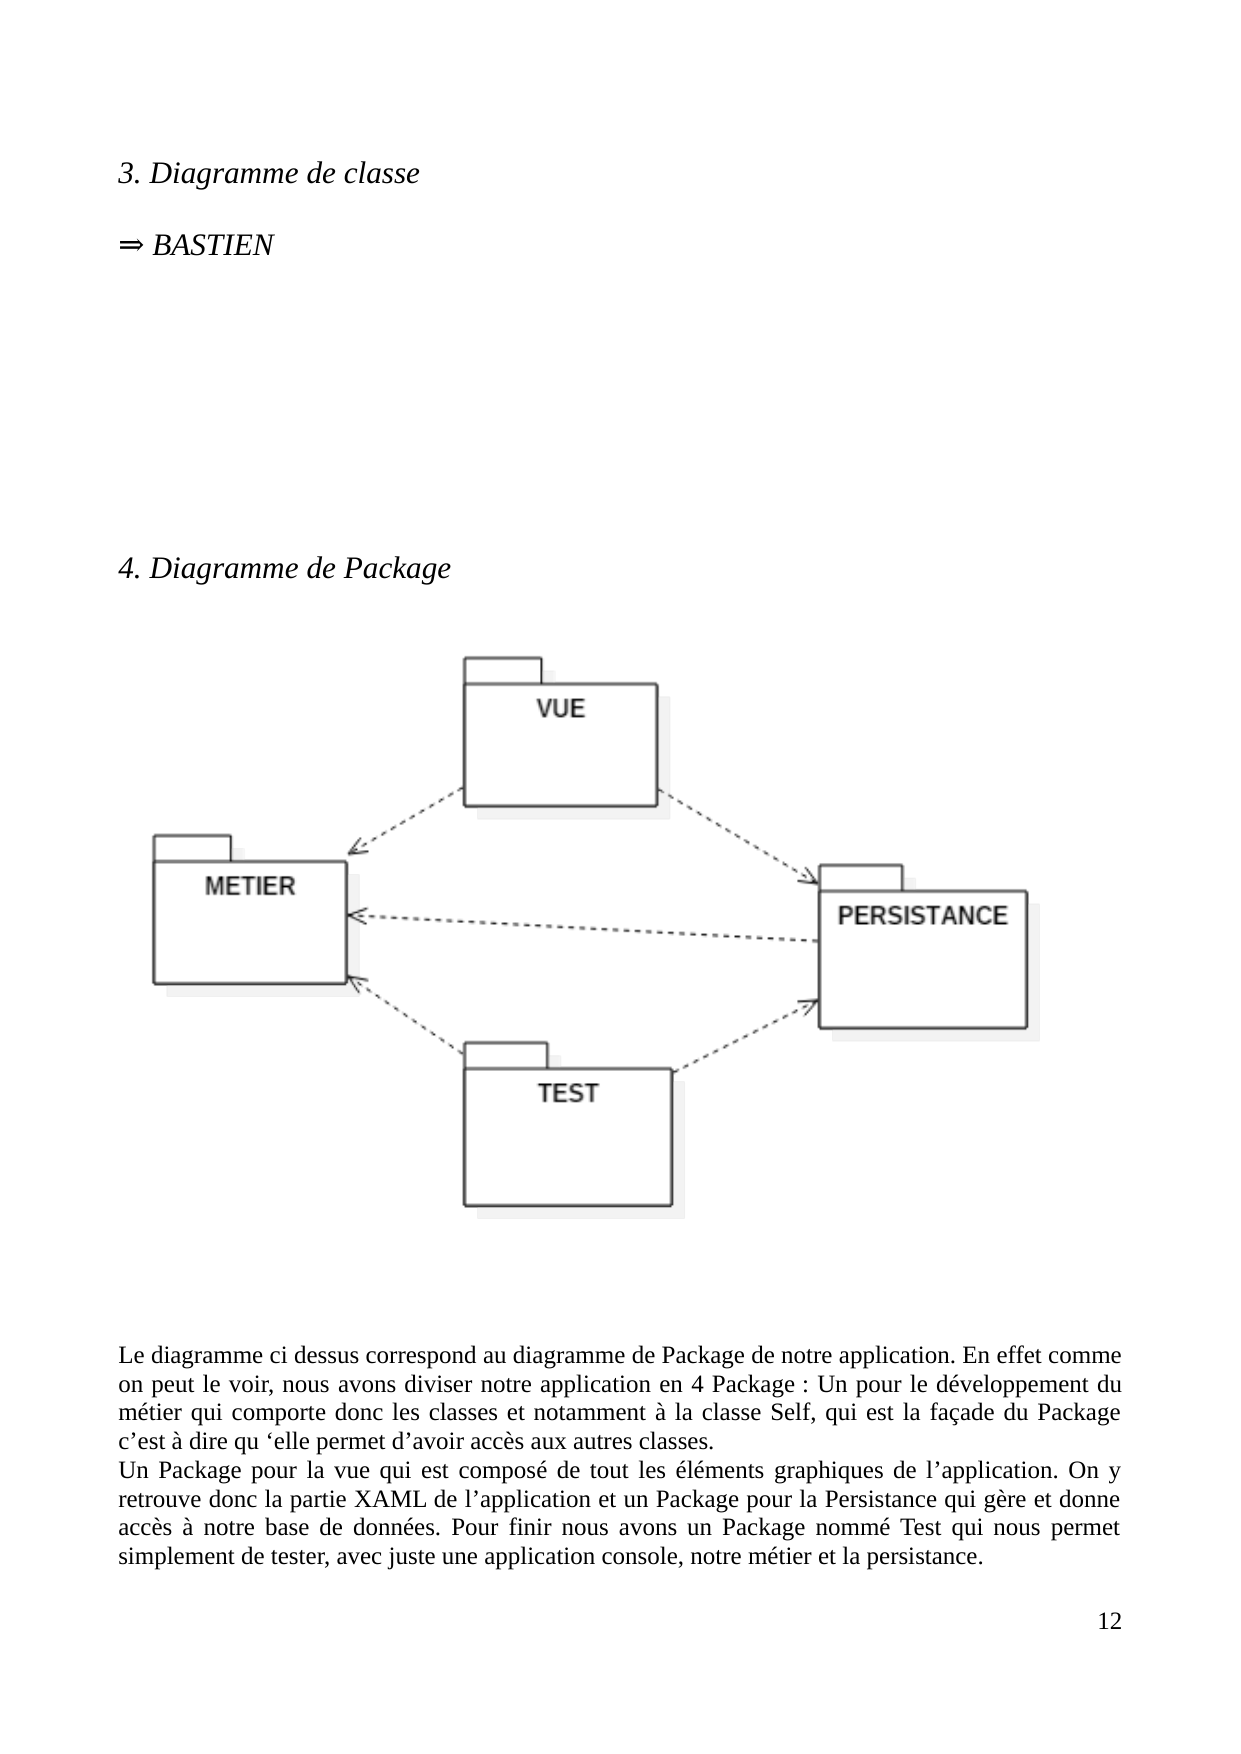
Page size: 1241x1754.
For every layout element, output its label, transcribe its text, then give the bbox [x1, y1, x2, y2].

text 3. Diagramme de classe [118, 154, 1122, 190]
text 4. Diagramme de Package [118, 549, 1122, 585]
text Un Package pour la vue qui est composé de tout les éléments graphiques de l’application. On y retrouve donc la partie XAML de l’application et un Package pour la Persistance qui gère et donne accès à notre base de données. Pour finir nous avons un Package nommé Test qui nous permet simplement de tester, avec juste une application console, notre métier et la persistance. [118, 1455, 1122, 1570]
text ⇒ BASTIEN [118, 226, 1122, 262]
text Le diagramme ci dessus correspond au diagramme de Package de notre application. En effet comme on peut le voir, nous avons diviser notre application en 4 Package : Un pour le développement du métier qui comporte donc les classes et notamment à la classe Self, qui est la façade du Package c’est à dire qu ‘elle permet d’avoir accès aux autres classes. [118, 1340, 1122, 1455]
picture [136, 640, 1101, 1280]
